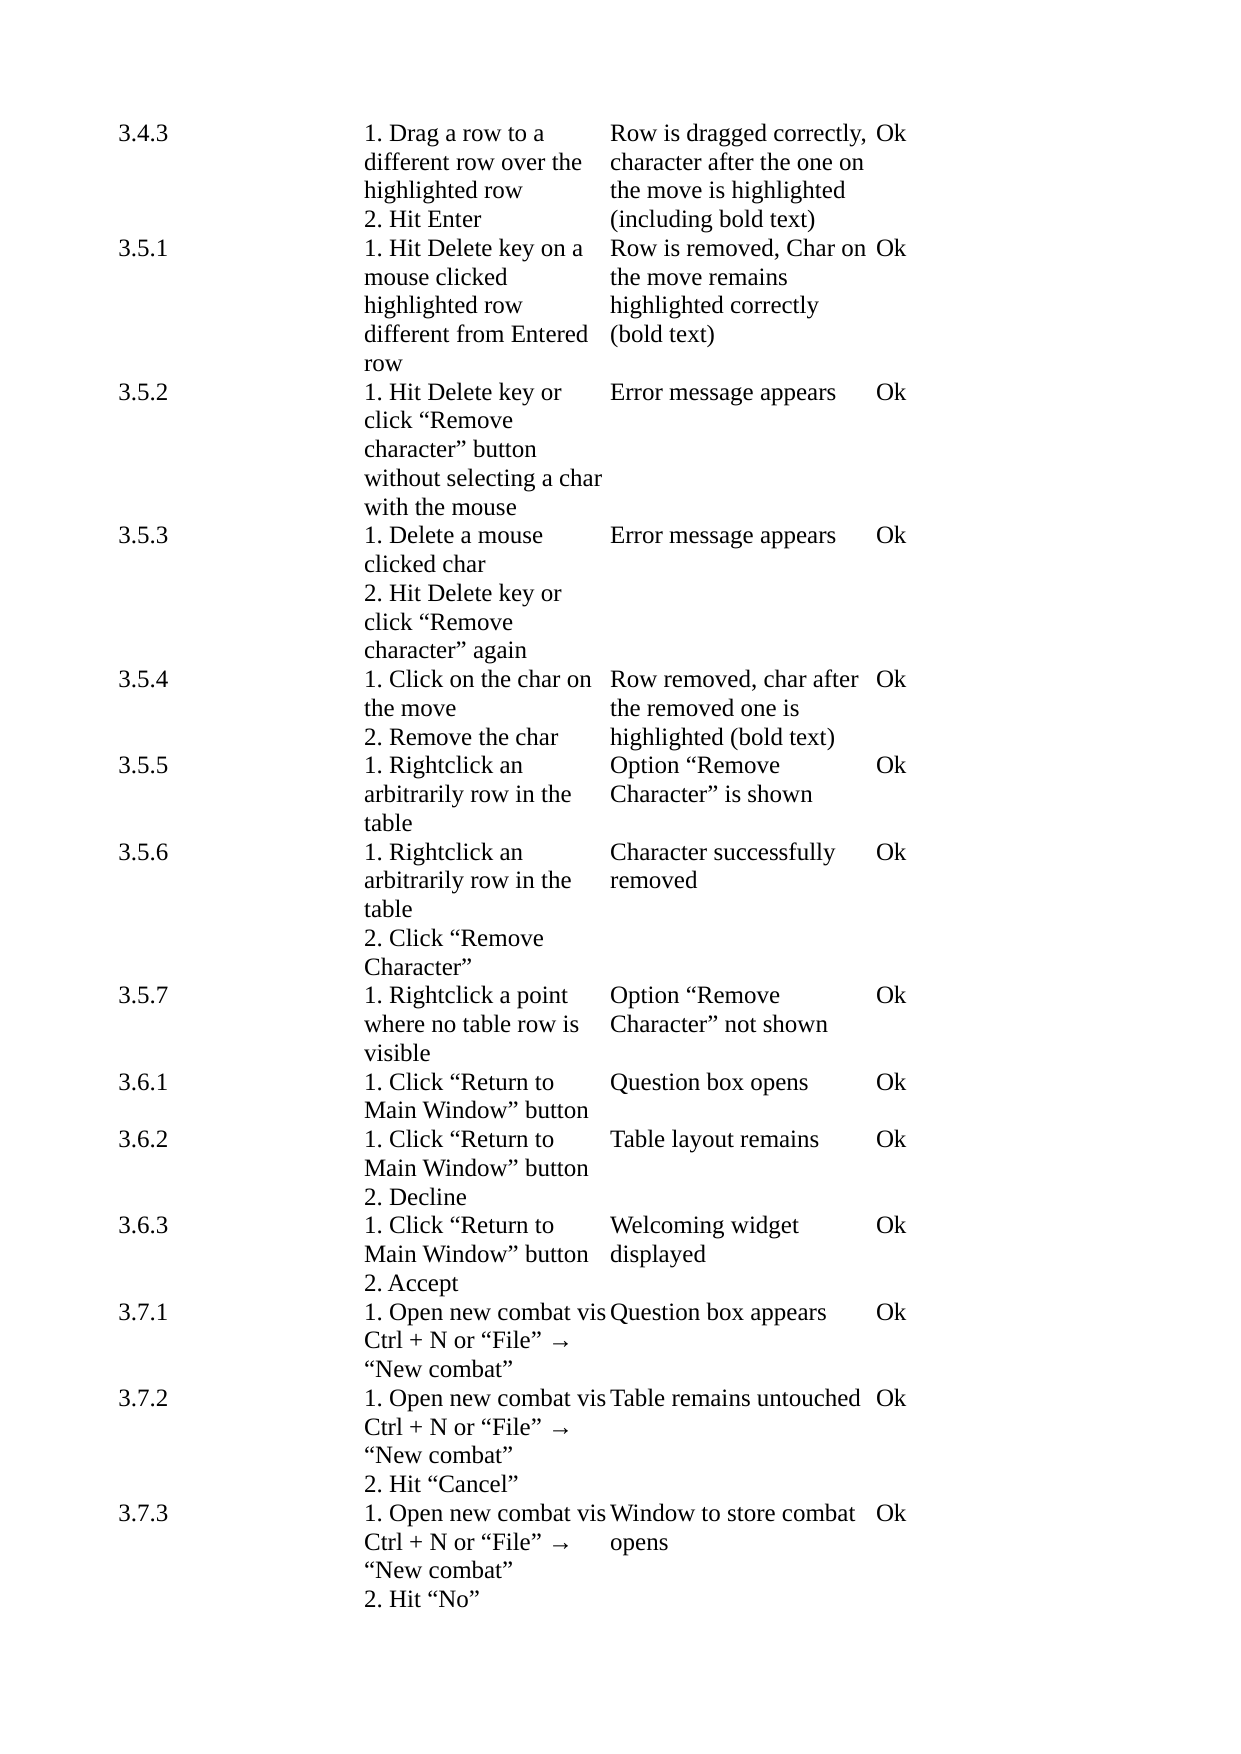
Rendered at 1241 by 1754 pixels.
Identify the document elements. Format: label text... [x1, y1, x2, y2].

table_cell Ok [876, 1211, 1122, 1297]
table_cell Ok [876, 1383, 1122, 1498]
table_cell Table layout remains [610, 1124, 876, 1211]
table_cell 1. Open new combat vis Ctrl + N or “File” → “New combat” [364, 1297, 610, 1383]
table_cell Option “Remove Character” not shown [610, 981, 876, 1067]
table_cell Ok [876, 664, 1122, 751]
table_cell 1. Click “Return to Main Window” button [364, 1067, 610, 1124]
table_cell 3.6.3 [118, 1211, 364, 1297]
table_cell 3.7.1 [118, 1297, 364, 1383]
table_cell 1. Hit Delete key or click “Remove character” button without selecting a char with the mouse [364, 377, 610, 521]
table_cell Ok [876, 1498, 1122, 1613]
table_cell 1. Click “Return to Main Window” button 2. Decline [364, 1124, 610, 1211]
table_cell 3.5.1 [118, 233, 364, 377]
table_cell Option “Remove Character” is shown [610, 751, 876, 837]
table_cell Ok [876, 751, 1122, 837]
table_cell 1. Hit Delete key on a mouse clicked highlighted row different from Entered row [364, 233, 610, 377]
table_cell 3.5.2 [118, 377, 364, 521]
table_cell Error message appears [610, 521, 876, 664]
table_cell Question box opens [610, 1067, 876, 1124]
table_cell Ok [876, 233, 1122, 377]
table_cell 1. Drag a row to a different row over the highlighted row 2. Hit Enter [364, 118, 610, 233]
table_cell Row is dragged correctly, character after the one on the move is highlighted (including bold text) [610, 118, 876, 233]
table_cell 3.4.3 [118, 118, 364, 233]
table_cell 3.5.6 [118, 837, 364, 981]
table_cell Welcoming widget displayed [610, 1211, 876, 1297]
table_cell 1. Click on the char on the move 2. Remove the char [364, 664, 610, 751]
table_cell 3.5.5 [118, 751, 364, 837]
table_cell 3.5.3 [118, 521, 364, 664]
table_cell Ok [876, 837, 1122, 981]
table_cell 1. Rightclick a point where no table row is visible [364, 981, 610, 1067]
table_cell Ok [876, 1124, 1122, 1211]
table_cell 1. Click “Return to Main Window” button 2. Accept [364, 1211, 610, 1297]
table_cell Row removed, char after the removed one is highlighted (bold text) [610, 664, 876, 751]
table_cell 3.7.3 [118, 1498, 364, 1613]
table_cell Ok [876, 521, 1122, 664]
table_cell 1. Rightclick an arbitrarily row in the table 2. Click “Remove Character” [364, 837, 610, 981]
table_cell Window to store combat opens [610, 1498, 876, 1613]
table_cell Question box appears [610, 1297, 876, 1383]
table_cell Character successfully removed [610, 837, 876, 981]
table_cell Row is removed, Char on the move remains highlighted correctly (bold text) [610, 233, 876, 377]
table_cell 3.5.7 [118, 981, 364, 1067]
table_cell Ok [876, 377, 1122, 521]
table_cell Ok [876, 118, 1122, 233]
table_cell 3.6.1 [118, 1067, 364, 1124]
table_cell 3.6.2 [118, 1124, 364, 1211]
table_cell 1. Open new combat vis Ctrl + N or “File” → “New combat” 2. Hit “Cancel” [364, 1383, 610, 1498]
table_cell 3.7.2 [118, 1383, 364, 1498]
table_cell Table remains untouched [610, 1383, 876, 1498]
table_cell Ok [876, 1067, 1122, 1124]
table_cell 1. Open new combat vis Ctrl + N or “File” → “New combat” 2. Hit “No” [364, 1498, 610, 1613]
table_cell 1. Delete a mouse clicked char 2. Hit Delete key or click “Remove character” again [364, 521, 610, 664]
table_cell Error message appears [610, 377, 876, 521]
table_cell 3.5.4 [118, 664, 364, 751]
table_cell Ok [876, 1297, 1122, 1383]
table_cell Ok [876, 981, 1122, 1067]
table_cell 1. Rightclick an arbitrarily row in the table [364, 751, 610, 837]
